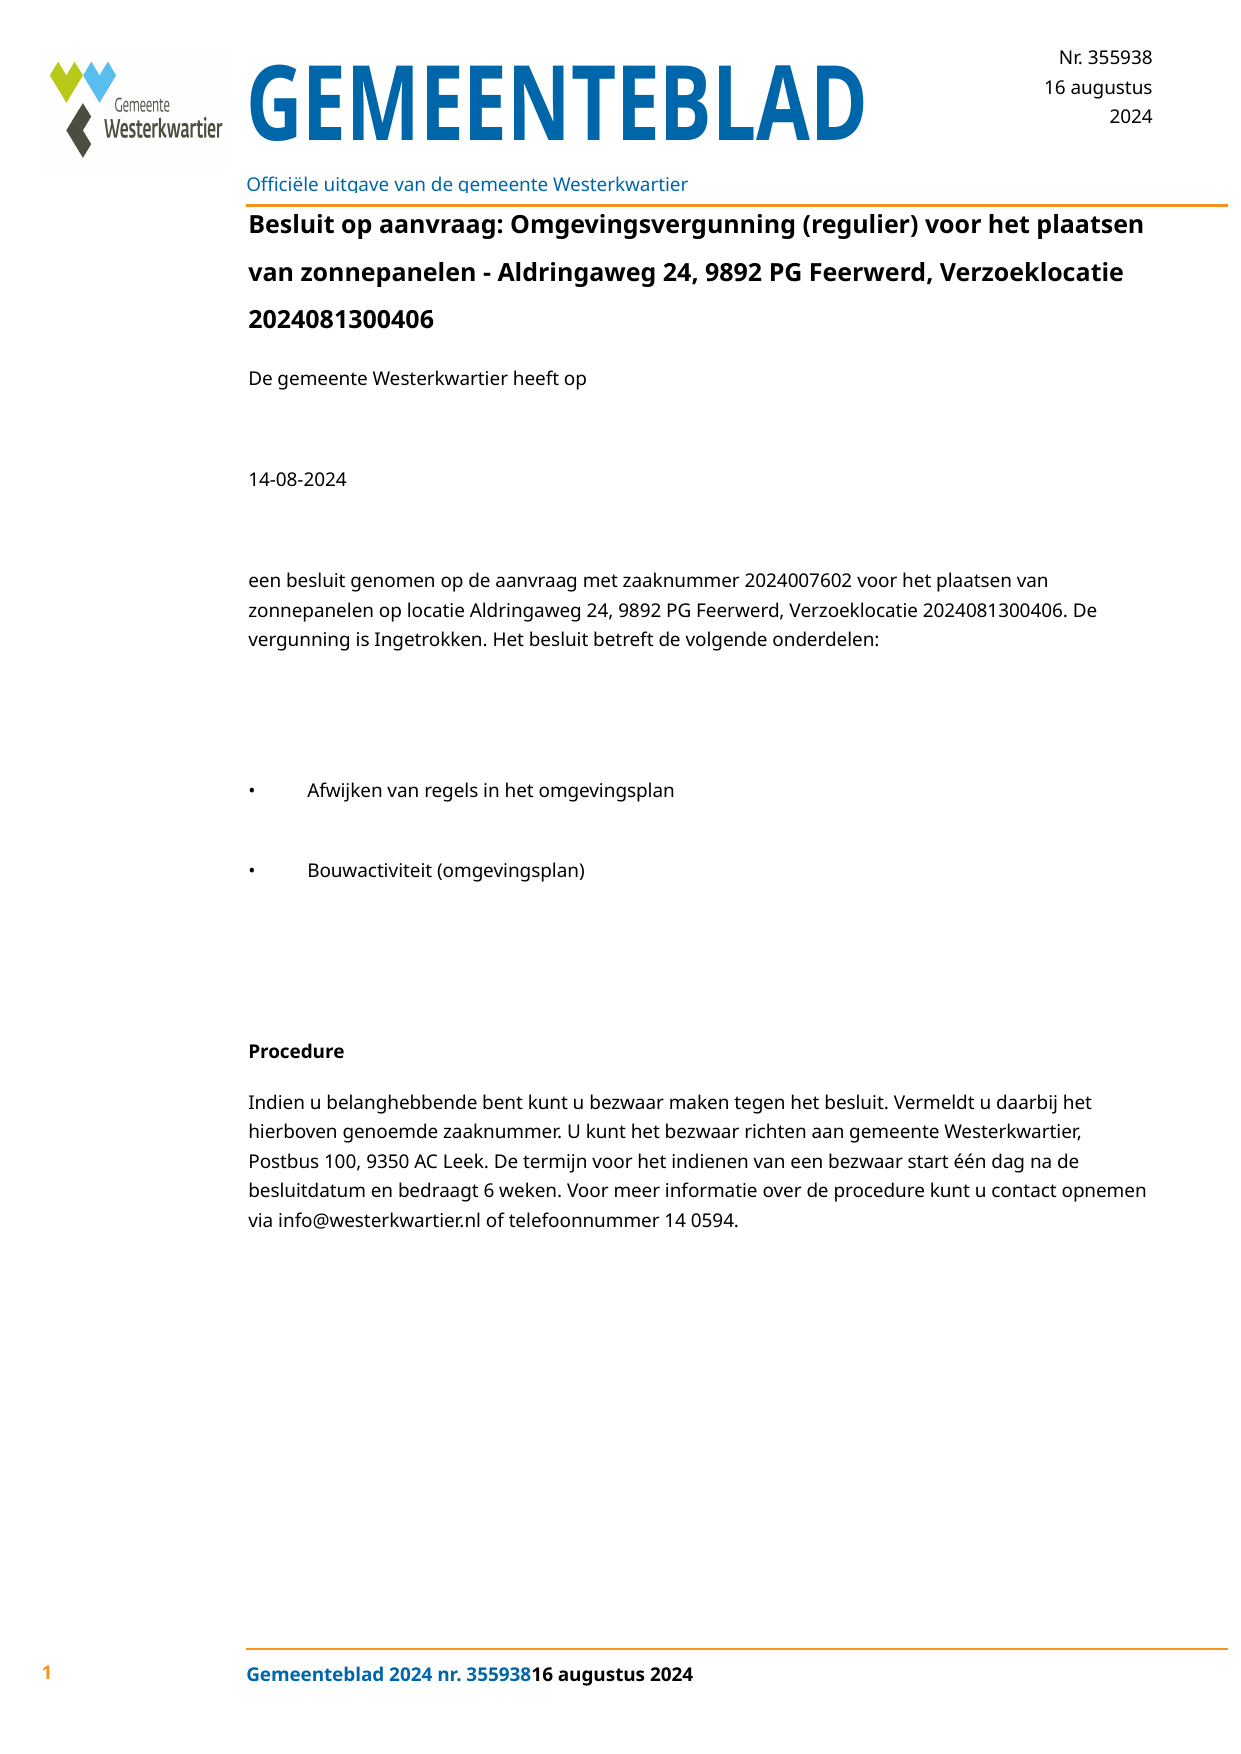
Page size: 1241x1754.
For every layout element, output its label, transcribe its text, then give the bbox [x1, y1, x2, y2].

text Indien u belanghebbende bent kunt u bezwaar maken tegen het besluit. Vermeldt u daarbij het hierboven genoemde zaaknummer. U kunt het bezwaar richten aan gemeente Westerkwartier, Postbus 100, 9350 AC Leek. De termijn voor het indienen van een bezwaar start één dag na de besluitdatum en bedraagt 6 weken. Voor meer informatie over de procedure kunt u contact opnemen via info@westerkwartier.nl of telefoonnummer 14 0594. [248, 1089, 1152, 1233]
picture [41, 47, 231, 172]
list Afwijken van regels in het omgevingsplan [248, 778, 1152, 803]
text De gemeente Westerkwartier heeft op [248, 366, 1152, 391]
text een besluit genomen op de aanvraag met zaaknummer 2024007602 voor het plaatsen van zonnepanelen op locatie Aldringaweg 24, 9892 PG Feerwerd, Verzoeklocatie 2024081300406. De vergunning is Ingetrokken. Het besluit betreft de volgende onderdelen: [248, 567, 1152, 652]
text Procedure [248, 1038, 1152, 1064]
list Bouwactiviteit (omgevingsplan) [248, 858, 1152, 883]
text 14-08-2024 [248, 466, 1152, 492]
text Besluit op aanvraag: Omgevingsvergunning (regulier) voor het plaatsen van zonnepanelen - Aldringaweg 24, 9892 PG Feerwerd, Verzoeklocatie 2024081300406 [248, 207, 1152, 336]
